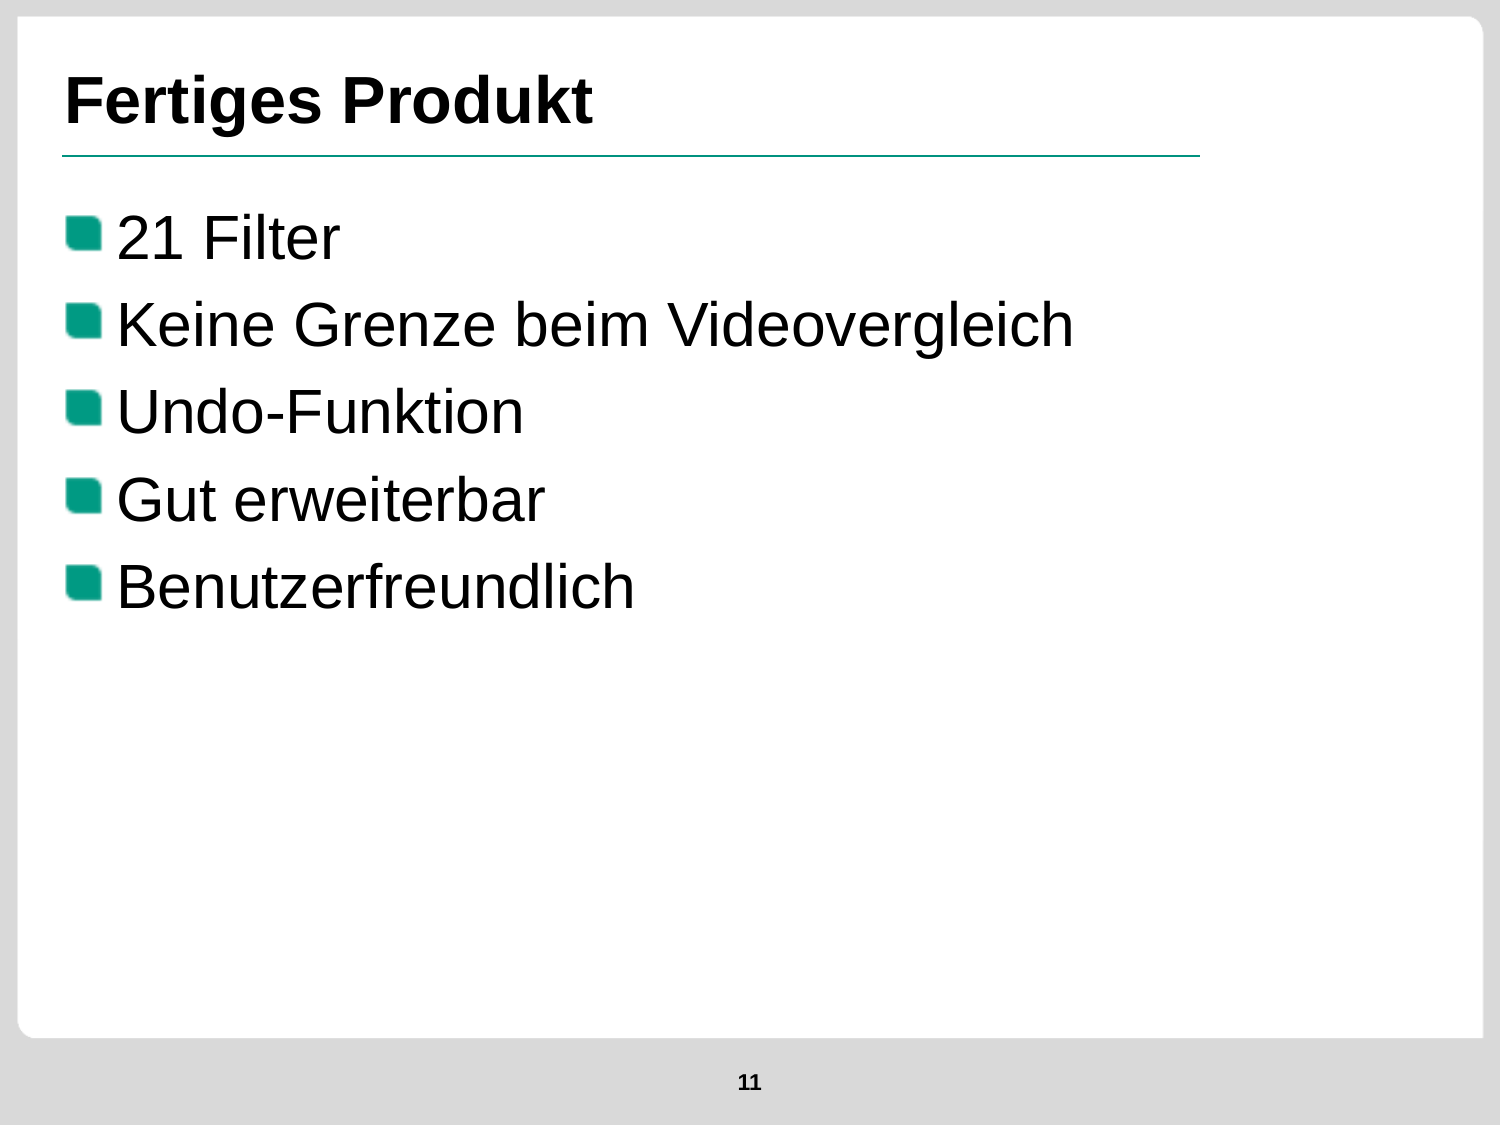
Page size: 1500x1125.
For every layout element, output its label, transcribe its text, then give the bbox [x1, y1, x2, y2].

title Fertiges Produkt [64, 54, 1114, 147]
picture [0, 0, 1500, 1125]
list 21 Filter Keine Grenze beim Videovergleich Undo-Funktion Gut erweiterbar Benutzerfreundlich [64, 196, 1471, 1000]
